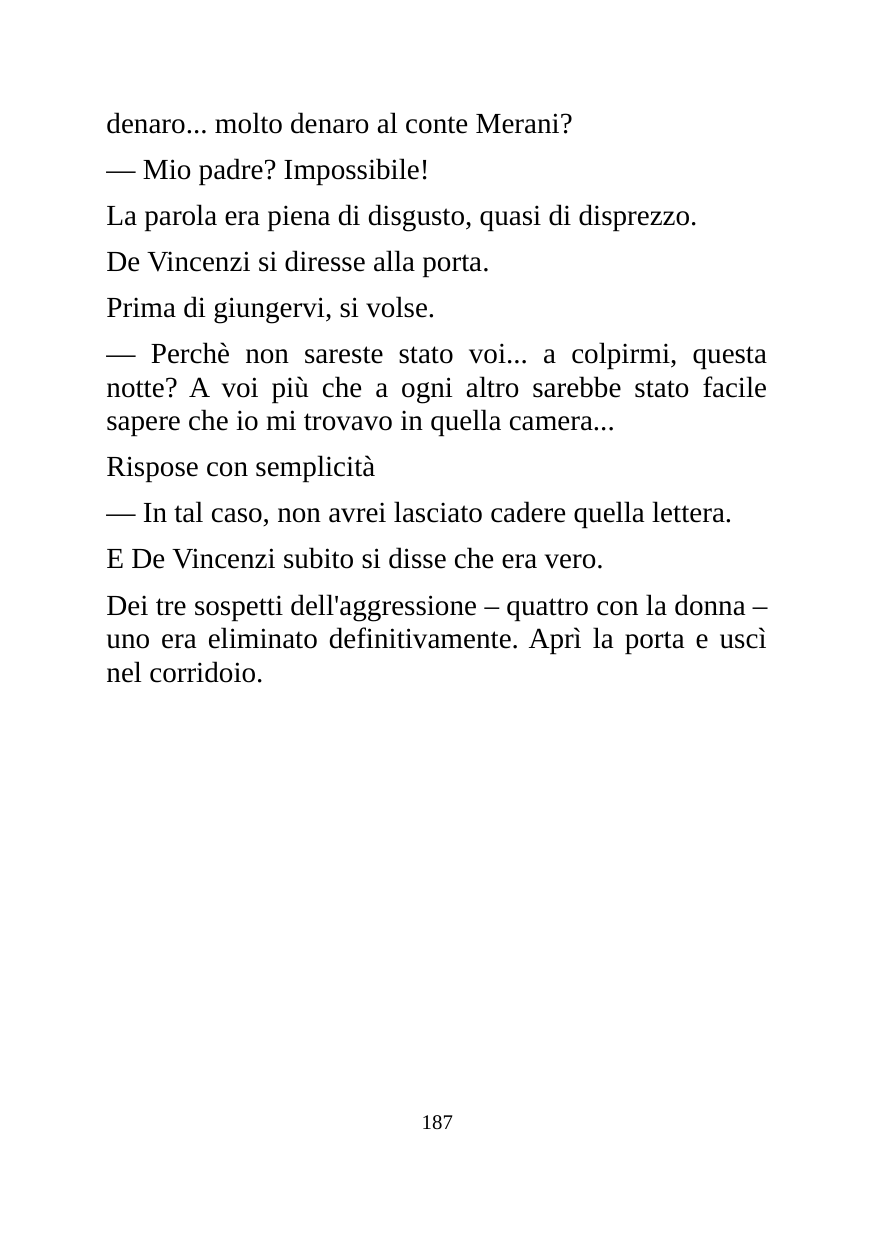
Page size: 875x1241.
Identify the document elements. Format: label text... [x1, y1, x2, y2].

text — In tal caso, non avrei lasciato cadere quella lettera. [106, 496, 768, 529]
text — Mio padre? Impossibile! [106, 152, 768, 186]
text E De Vincenzi subito si disse che era vero. [106, 542, 768, 575]
text La parola era piena di disgusto, quasi di disprezzo. [106, 198, 768, 232]
text Prima di giungervi, si volse. [106, 290, 768, 324]
text Dei tre sospetti dell'aggressione – quattro con la donna – uno era eliminato definitivamente. Aprì la porta e uscì nel corridoio. [106, 588, 768, 688]
text — Perchè non sareste stato voi... a colpirmi, questa notte? A voi più che a ogni altro sarebbe stato facile sapere che io mi trovavo in quella camera... [106, 336, 768, 437]
text De Vincenzi si diresse alla porta. [106, 244, 768, 278]
text denaro... molto denaro al conte Merani? [106, 106, 768, 140]
text Rispose con semplicità [106, 449, 768, 483]
